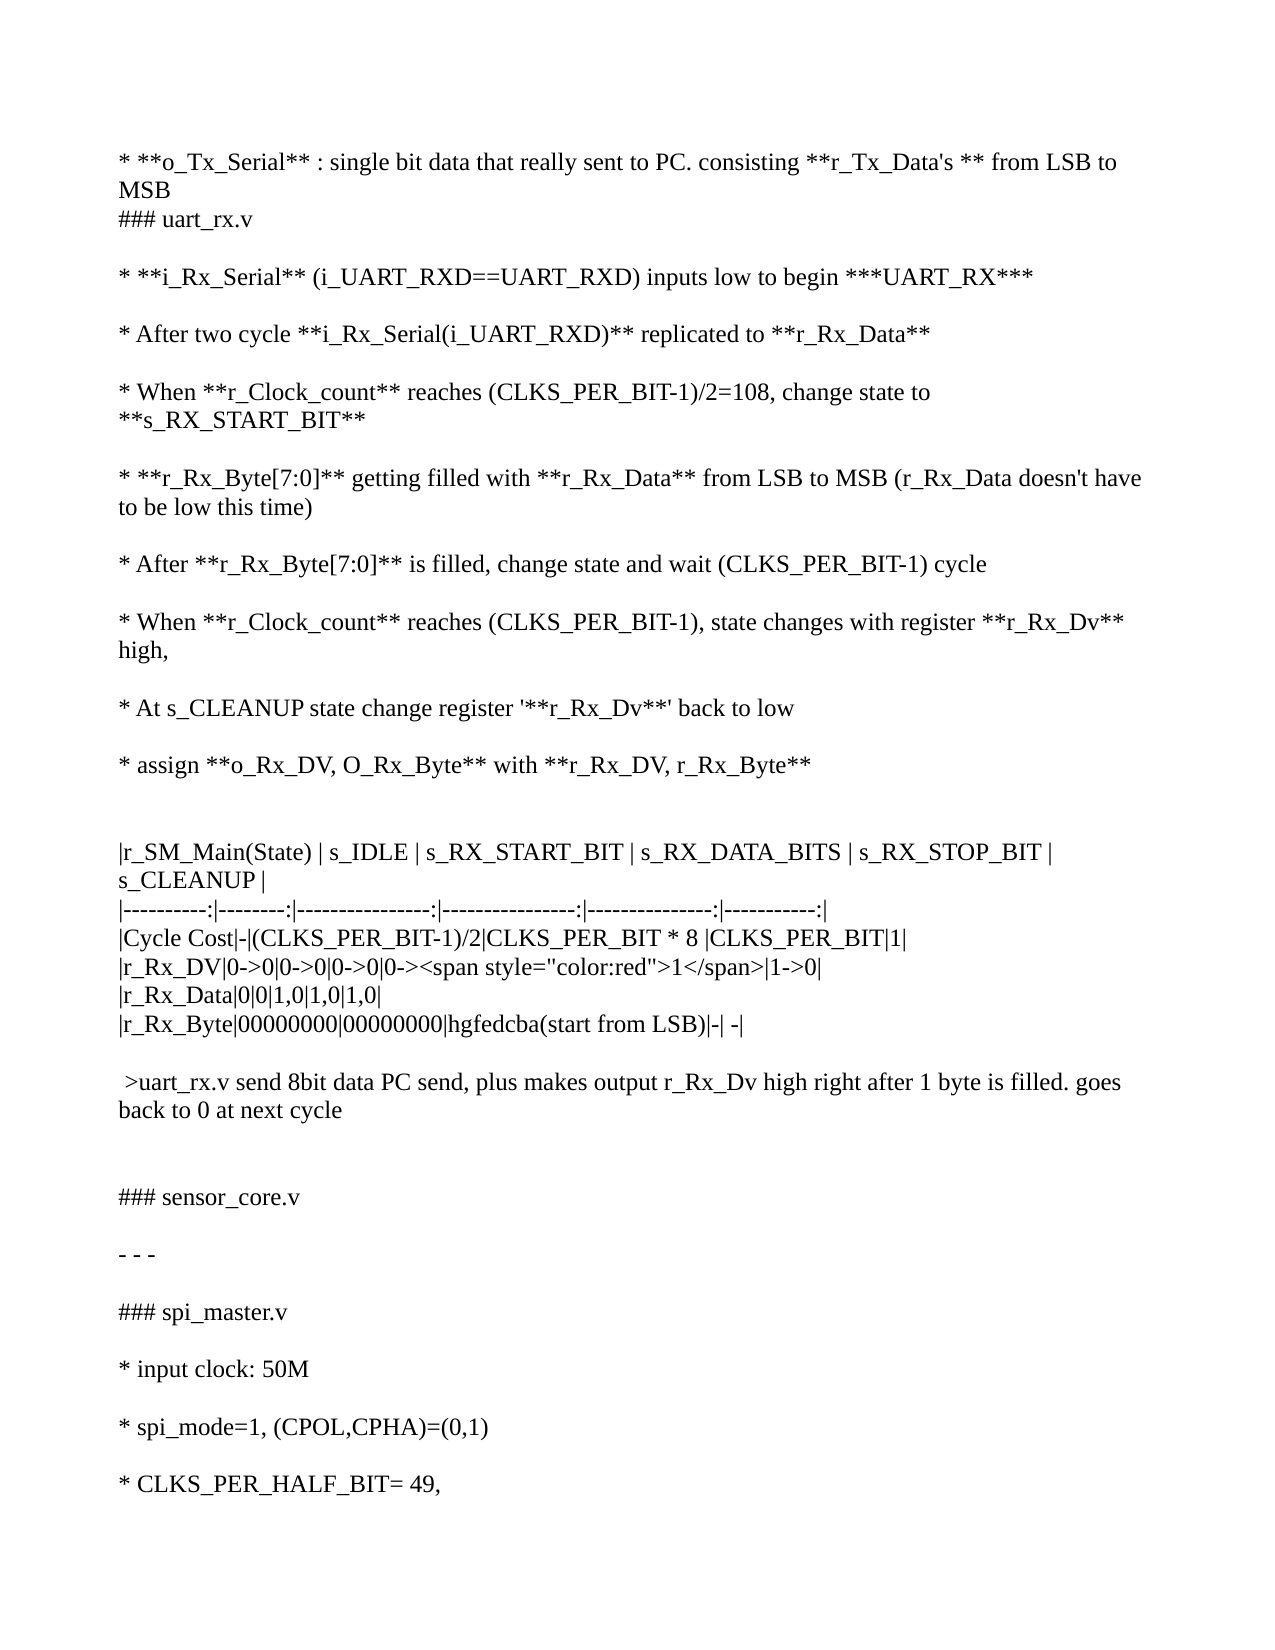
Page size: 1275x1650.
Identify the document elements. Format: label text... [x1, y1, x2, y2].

text |r_Rx_Byte|00000000|00000000|hgfedcba(start from LSB)|-| -| [118, 1009, 1157, 1038]
text * **r_Rx_Byte[7:0]** getting filled with **r_Rx_Data** from LSB to MSB (r_Rx_Data doesn't have to be low this time) [118, 463, 1157, 521]
text |r_Rx_Data|0|0|1,0|1,0|1,0| [118, 981, 1157, 1009]
text >uart_rx.v send 8bit data PC send, plus makes output r_Rx_Dv high right after 1 byte is filled. goes back to 0 at next cycle [118, 1067, 1157, 1124]
text |r_SM_Main(State) | s_IDLE | s_RX_START_BIT | s_RX_DATA_BITS | s_RX_STOP_BIT | s_CLEANUP | [118, 837, 1157, 894]
text |Cycle Cost|-|(CLKS_PER_BIT-1)/2|CLKS_PER_BIT * 8 |CLKS_PER_BIT|1| [118, 923, 1157, 952]
text * CLKS_PER_HALF_BIT= 49, [118, 1469, 1157, 1498]
text * After **r_Rx_Byte[7:0]** is filled, change state and wait (CLKS_PER_BIT-1) cycle [118, 549, 1157, 578]
text ### spi_master.v [118, 1297, 1157, 1326]
text ### uart_rx.v [118, 204, 1157, 233]
text * After two cycle **i_Rx_Serial(i_UART_RXD)** replicated to **r_Rx_Data** [118, 319, 1157, 348]
text * **i_Rx_Serial** (i_UART_RXD==UART_RXD) inputs low to begin ***UART_RX*** [118, 262, 1157, 291]
text * input clock: 50M [118, 1354, 1157, 1383]
text |----------:|--------:|----------------:|----------------:|---------------:|-----------:| [118, 894, 1157, 923]
text * assign **o_Rx_DV, O_Rx_Byte** with **r_Rx_DV, r_Rx_Byte** [118, 751, 1157, 779]
text * When **r_Clock_count** reaches (CLKS_PER_BIT-1)/2=108, change state to **s_RX_START_BIT** [118, 377, 1157, 434]
text * spi_mode=1, (CPOL,CPHA)=(0,1) [118, 1412, 1157, 1441]
text * At s_CLEANUP state change register '**r_Rx_Dv**' back to low [118, 693, 1157, 722]
text - - - [118, 1239, 1157, 1268]
text |r_Rx_DV|0->0|0->0|0->0|0-><span style="color:red">1</span>|1->0| [118, 952, 1157, 981]
text ### sensor_core.v [118, 1182, 1157, 1211]
text * **o_Tx_Serial** : single bit data that really sent to PC. consisting **r_Tx_Data's ** from LSB to MSB [118, 147, 1157, 204]
text * When **r_Clock_count** reaches (CLKS_PER_BIT-1), state changes with register **r_Rx_Dv** high, [118, 607, 1157, 664]
